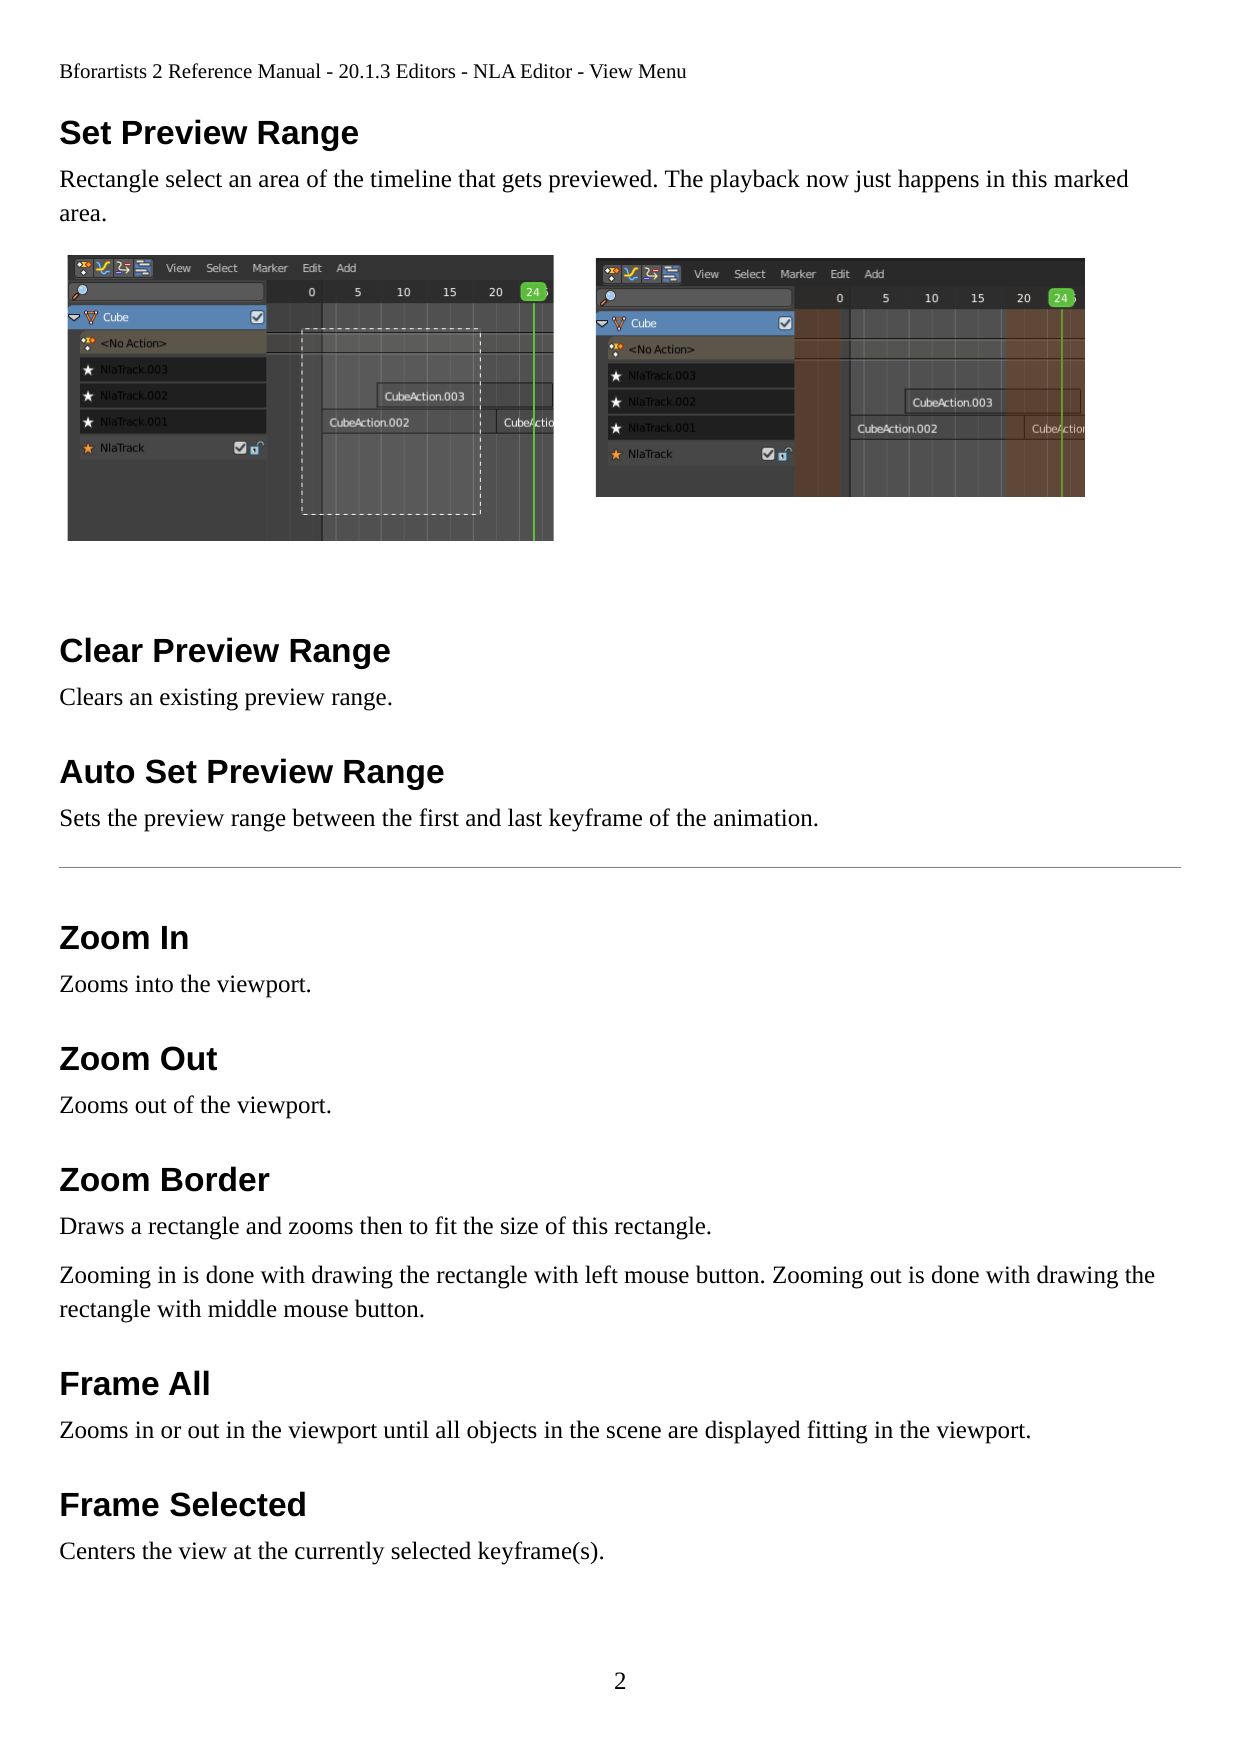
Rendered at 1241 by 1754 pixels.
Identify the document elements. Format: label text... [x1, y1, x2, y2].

picture [595, 258, 1085, 497]
text Zooms in or out in the viewport until all objects in the scene are displayed fitting in the viewport. [59, 1415, 1181, 1444]
subtitle Set Preview Range [59, 113, 1181, 151]
text Zooms out of the viewport. [59, 1090, 1181, 1118]
text Draws a rectangle and zooms then to fit the size of this rectangle. [59, 1211, 1181, 1239]
text Clears an existing preview range. [59, 682, 1181, 711]
subtitle Zoom Border [59, 1159, 1181, 1198]
picture [67, 255, 554, 541]
subtitle Auto Set Preview Range [59, 752, 1181, 791]
text Centers the view at the currently selected keyframe(s). [59, 1536, 1181, 1565]
subtitle Clear Preview Range [59, 631, 1181, 670]
text Sets the preview range between the first and last keyframe of the animation. [59, 803, 1181, 832]
subtitle Frame All [59, 1364, 1181, 1403]
text Zooming in is done with drawing the rectangle with left mouse button. Zooming out is done with drawing the rectangle with middle mouse button. [59, 1260, 1181, 1323]
text Rectangle select an area of the timeline that gets previewed. The playback now just happens in this marked area. [59, 164, 1181, 227]
subtitle Zoom Out [59, 1038, 1181, 1077]
text Zooms into the viewport. [59, 969, 1181, 997]
subtitle Zoom In [59, 917, 1181, 956]
subtitle Frame Selected [59, 1485, 1181, 1524]
